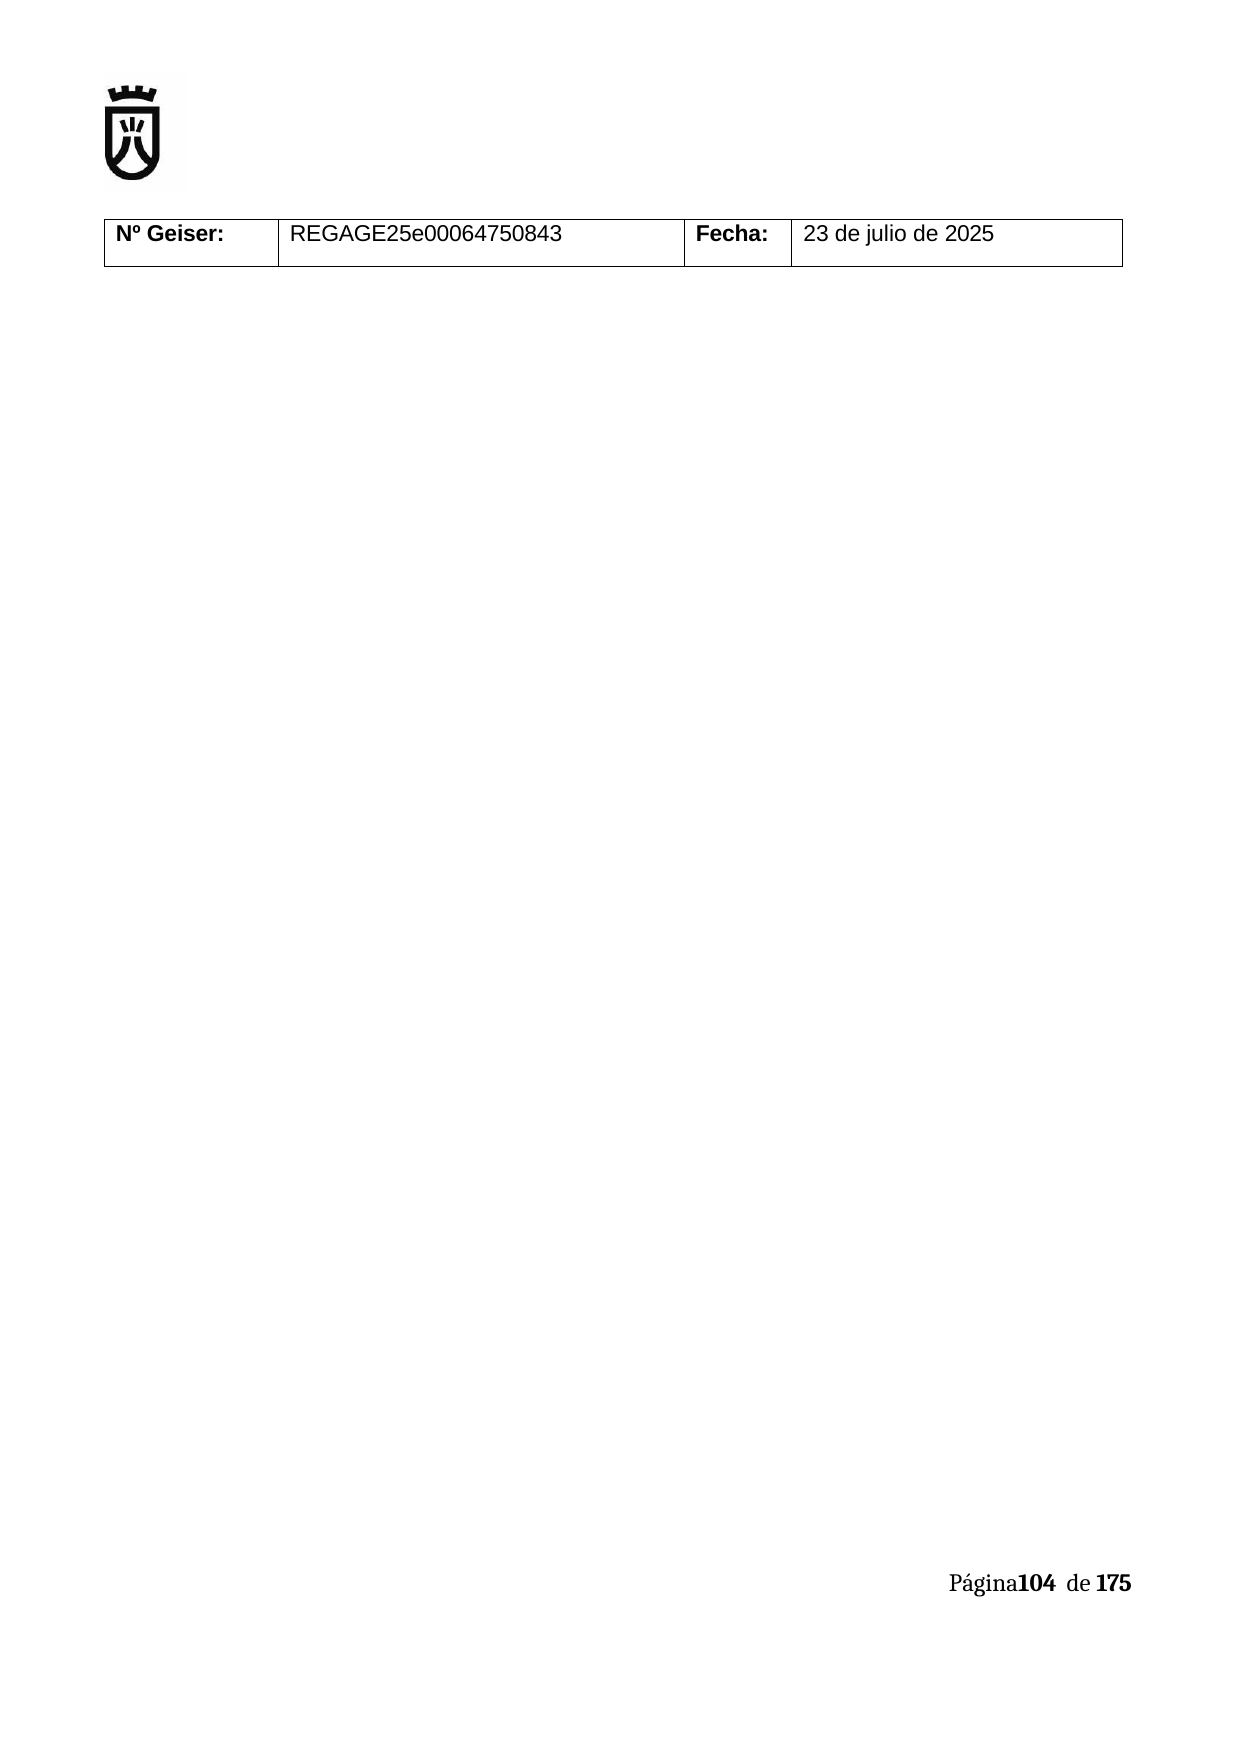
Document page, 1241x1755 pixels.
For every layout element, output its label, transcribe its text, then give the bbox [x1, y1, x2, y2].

table_cell Fecha: [685, 220, 791, 266]
table_cell REGAGE25e00064750843 [279, 220, 684, 266]
table_cell Nº Geiser: [105, 220, 278, 266]
table_cell 23 de julio de 2025 [792, 220, 1122, 266]
